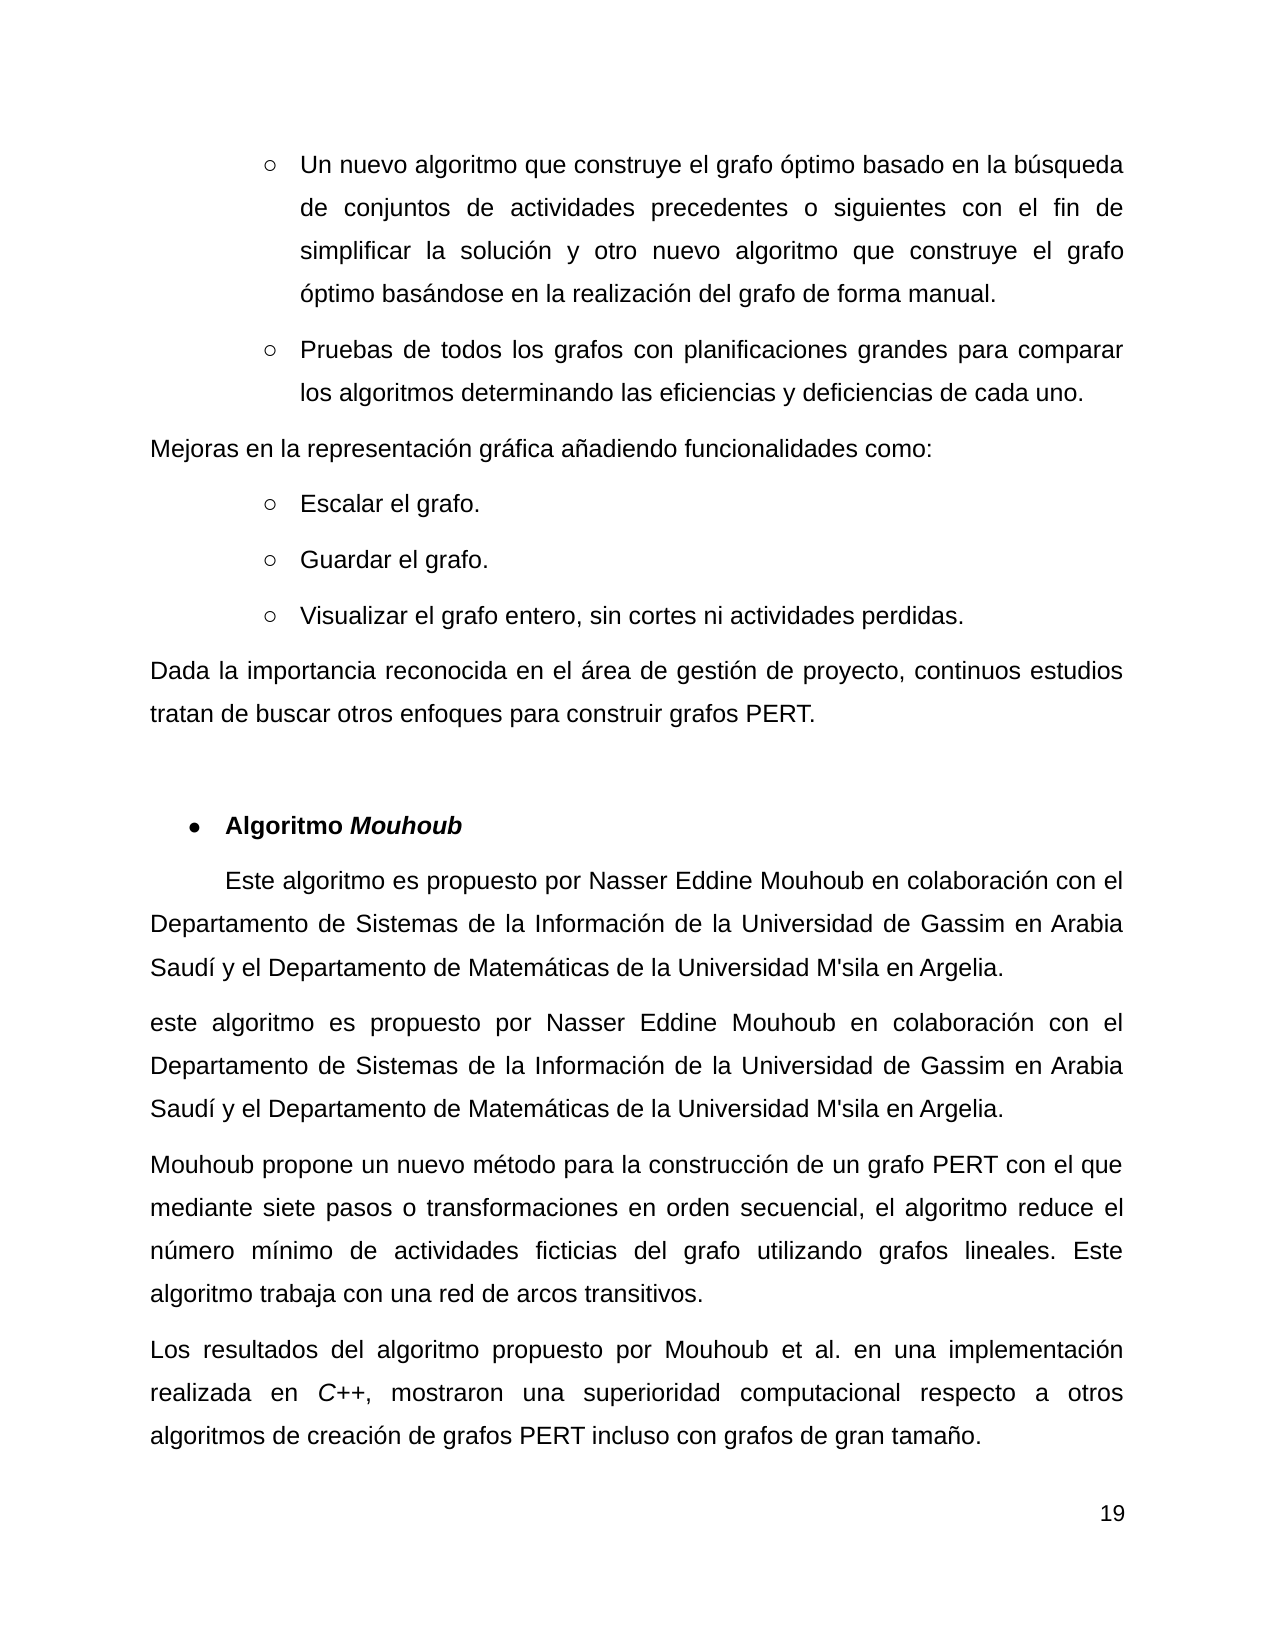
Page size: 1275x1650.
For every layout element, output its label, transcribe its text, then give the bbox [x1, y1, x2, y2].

text Mejoras en la representación gráfica añadiendo funcionalidades como: [150, 434, 1125, 462]
text Mouhoub propone un nuevo método para la construcción de un grafo PERT con el que mediante siete pasos o transformaciones en orden secuencial, el algoritmo reduce el número mínimo de actividades ficticias del grafo utilizando grafos lineales. Este algoritmo trabaja con una red de arcos transitivos. [150, 1150, 1125, 1308]
list Escalar el grafo. [262, 489, 1125, 518]
text Este algoritmo es propuesto por Nasser Eddine Mouhoub en colaboración con el Departamento de Sistemas de la Información de la Universidad de Gassim en Arabia Saudí y el Departamento de Matemáticas de la Universidad M'sila en Argelia. [150, 866, 1125, 981]
list Guardar el grafo. [262, 545, 1125, 574]
list Pruebas de todos los grafos con planificaciones grandes para comparar los algoritmos determinando las eficiencias y deficiencias de cada uno. [262, 335, 1125, 407]
list Algoritmo Mouhoub [187, 811, 1125, 839]
list Visualizar el grafo entero, sin cortes ni actividades perdidas. [262, 601, 1125, 629]
text este algoritmo es propuesto por Nasser Eddine Mouhoub en colaboración con el Departamento de Sistemas de la Información de la Universidad de Gassim en Arabia Saudí y el Departamento de Matemáticas de la Universidad M'sila en Argelia. [150, 1008, 1125, 1123]
text Los resultados del algoritmo propuesto por Mouhoub et al. en una implementación realizada en C++, mostraron una superioridad computacional respecto a otros algoritmos de creación de grafos PERT incluso con grafos de gran tamaño. [150, 1335, 1125, 1450]
list Un nuevo algoritmo que construye el grafo óptimo basado en la búsqueda de conjuntos de actividades precedentes o siguientes con el fin de simplificar la solución y otro nuevo algoritmo que construye el grafo óptimo basándose en la realización del grafo de forma manual. [262, 150, 1125, 308]
text Dada la importancia reconocida en el área de gestión de proyecto, continuos estudios tratan de buscar otros enfoques para construir grafos PERT. [150, 656, 1125, 728]
